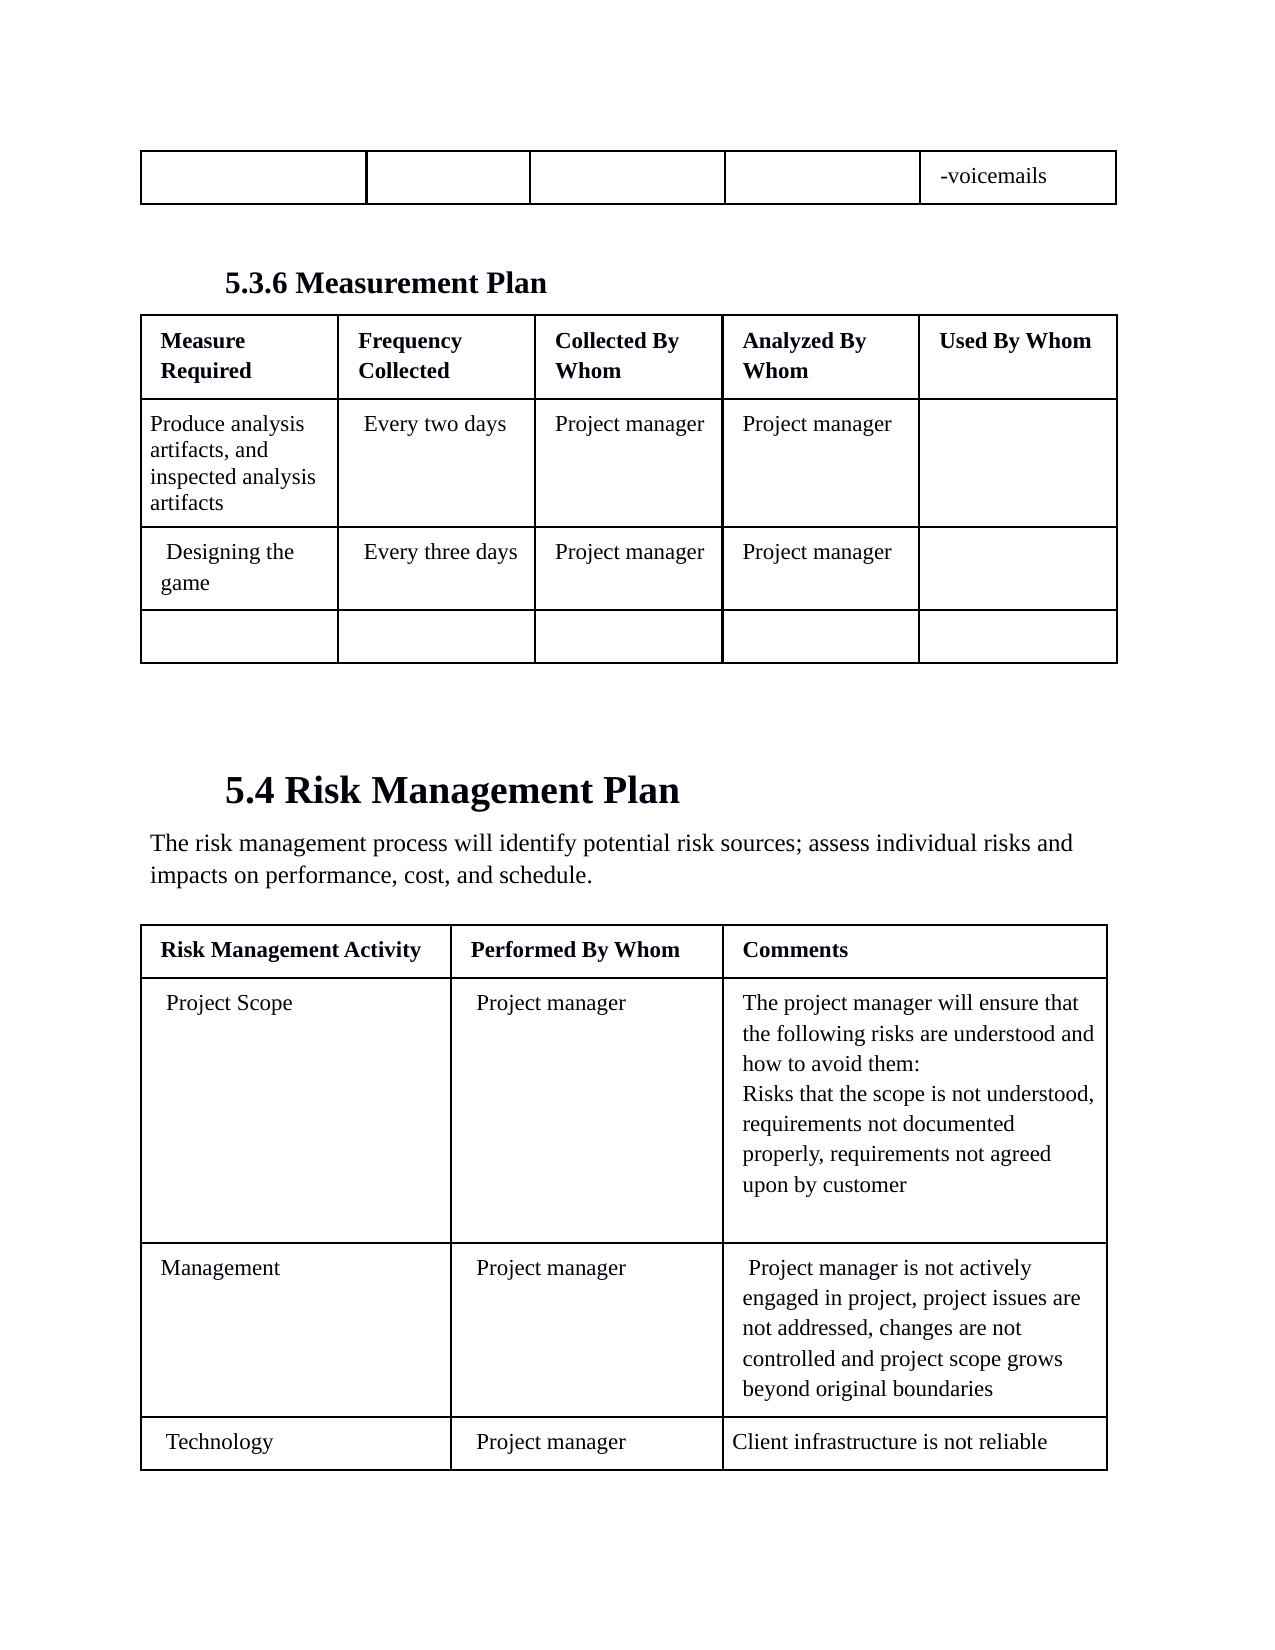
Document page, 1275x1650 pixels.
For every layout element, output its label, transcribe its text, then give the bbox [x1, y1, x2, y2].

table_cell [920, 611, 1116, 662]
table_cell Every three days [339, 528, 534, 609]
text The risk management process will identify potential risk sources; assess individual risks and impacts on performance, cost, and schedule. [150, 828, 1125, 889]
table_cell [339, 611, 534, 662]
subtitle 5.4 Risk Management Plan [150, 767, 1125, 812]
table_cell Management [142, 1244, 450, 1416]
table_header Risk Management Activity [142, 926, 450, 977]
table_header Used By Whom [920, 316, 1116, 397]
table_cell Project manager [536, 528, 721, 609]
table_header Measure Required [142, 316, 337, 397]
table_cell [142, 152, 365, 203]
table_header Collected By Whom [536, 316, 721, 397]
table_cell Project manager [452, 979, 722, 1242]
table_cell Technology [142, 1418, 450, 1469]
table_cell Project Scope [142, 979, 450, 1242]
subtitle 5.3.6 Measurement Plan [150, 264, 1125, 301]
table_cell Designing the game [142, 528, 337, 609]
table_cell [726, 152, 919, 203]
table_cell Project manager [724, 528, 918, 609]
table_cell [531, 152, 724, 203]
table_cell Project manager is not actively engaged in project, project issues are not addressed, changes are not controlled and project scope grows beyond original boundaries [724, 1244, 1106, 1416]
table_cell Produce analysis artifacts, and inspected analysis artifacts [142, 400, 337, 526]
table_header Comments [724, 926, 1106, 977]
table_header Performed By Whom [452, 926, 722, 977]
table_cell Client infrastructure is not reliable [724, 1418, 1106, 1469]
table_cell Every two days [339, 400, 534, 526]
table_cell Project manager [536, 400, 721, 526]
table_cell [724, 611, 918, 662]
table_cell [142, 611, 337, 662]
table_cell Project manager [452, 1244, 722, 1416]
table_cell The project manager will ensure that the following risks are understood and how to avoid them: Risks that the scope is not understood, requirements not documented properly, requirements not agreed upon by customer [724, 979, 1106, 1242]
table_header Frequency Collected [339, 316, 534, 397]
table_cell -voicemails [921, 152, 1115, 203]
table_header Analyzed By Whom [724, 316, 918, 397]
table_cell Project manager [452, 1418, 722, 1469]
table_cell [536, 611, 721, 662]
table_cell [920, 528, 1116, 609]
table_cell Project manager [724, 400, 918, 526]
table_cell [920, 400, 1116, 526]
table_cell [368, 152, 529, 203]
